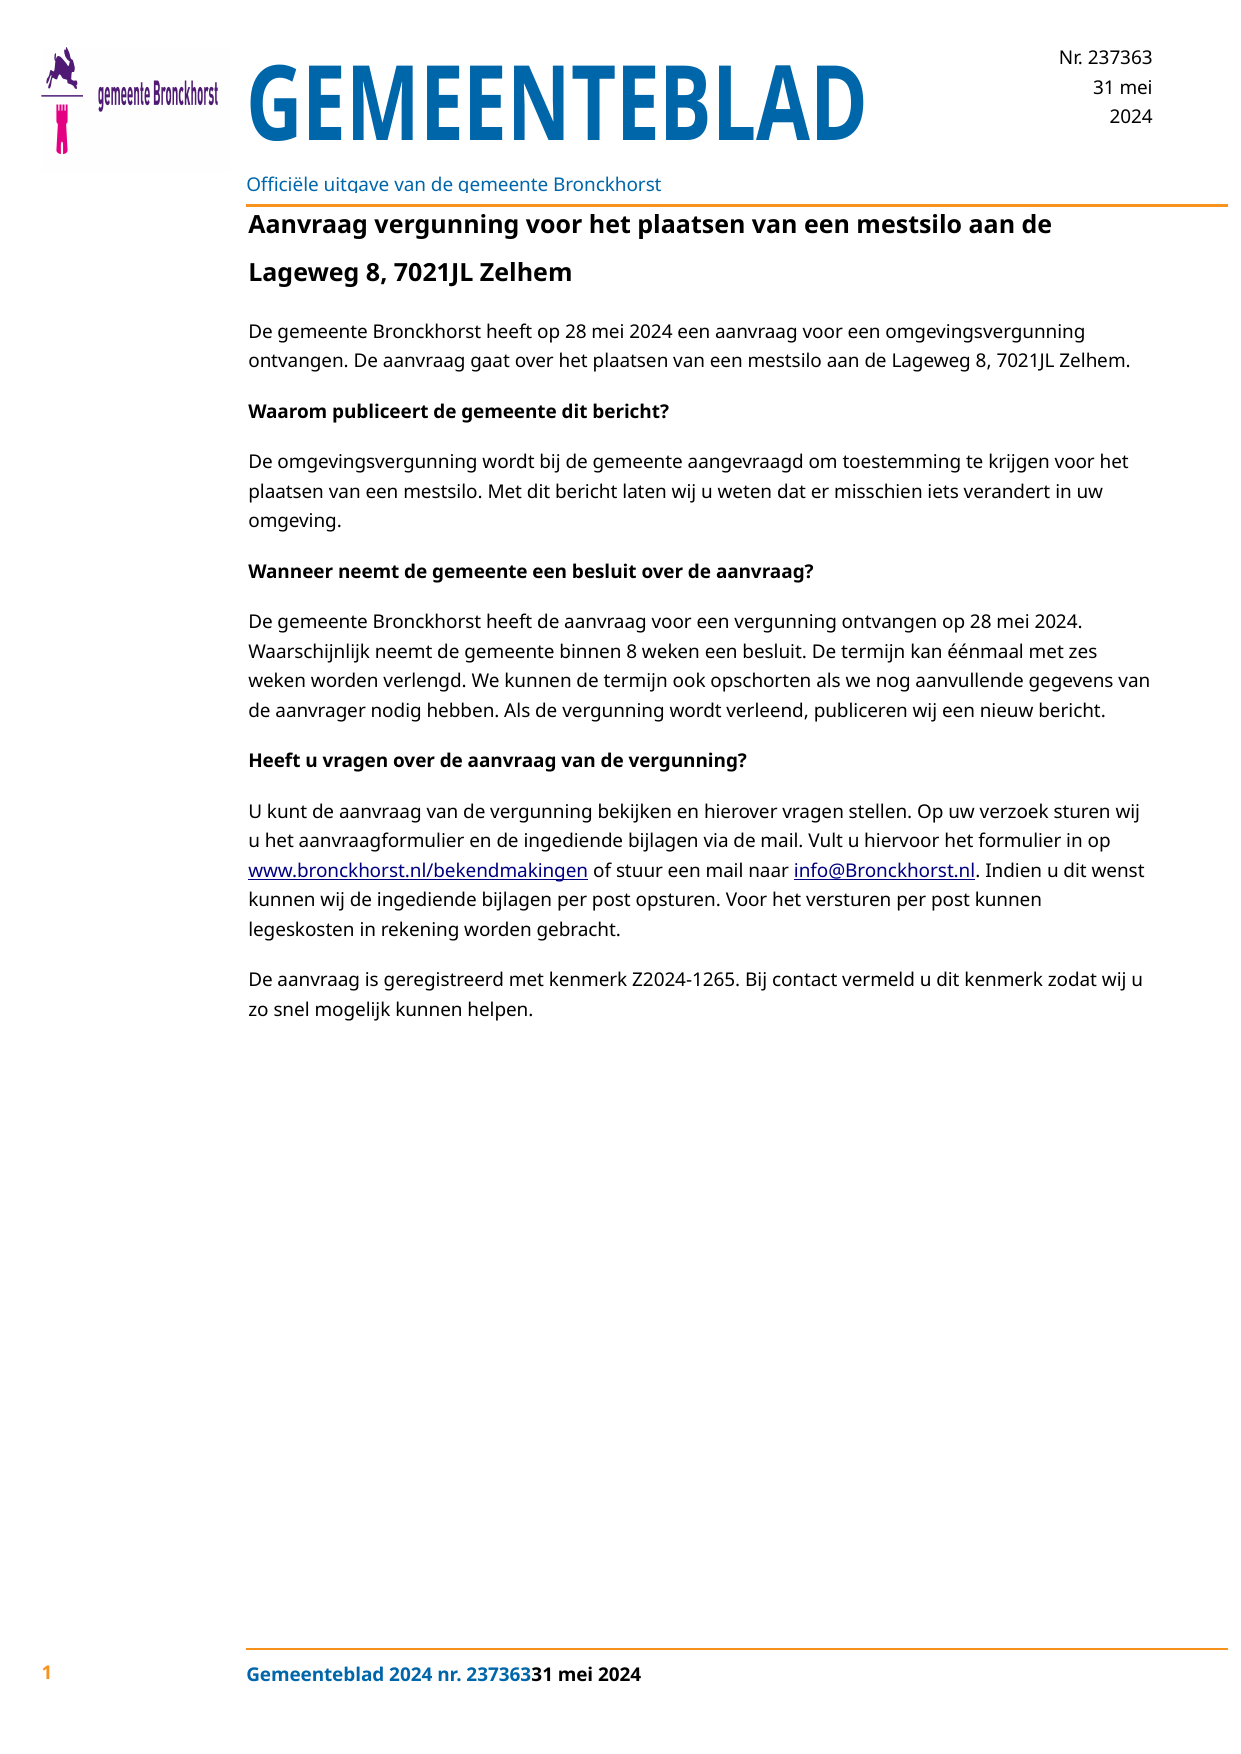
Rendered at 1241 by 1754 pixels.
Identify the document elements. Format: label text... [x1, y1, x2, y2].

text Waarom publiceert de gemeente dit bericht? [248, 398, 1152, 424]
text Wanneer neemt de gemeente een besluit over de aanvraag? [248, 558, 1152, 584]
picture [41, 47, 231, 172]
text U kunt de aanvraag van de vergunning bekijken en hierover vragen stellen. Op uw verzoek sturen wij u het aanvraagformulier en de ingediende bijlagen via de mail. Vult u hiervoor het formulier in op www.bronckhorst.nl/bekendmakingen of stuur een mail naar info@Bronckhorst.nl. Indien u dit wenst kunnen wij de ingediende bijlagen per post opsturen. Voor het versturen per post kunnen legeskosten in rekening worden gebracht. [248, 798, 1152, 942]
text De gemeente Bronckhorst heeft op 28 mei 2024 een aanvraag voor een omgevingsvergunning ontvangen. De aanvraag gaat over het plaatsen van een mestsilo aan de Lageweg 8, 7021JL Zelhem. [248, 318, 1152, 373]
text De aanvraag is geregistreerd met kenmerk Z2024-1265. Bij contact vermeld u dit kenmerk zodat wij u zo snel mogelijk kunnen helpen. [248, 967, 1152, 1022]
text De omgevingsvergunning wordt bij de gemeente aangevraagd om toestemming te krijgen voor het plaatsen van een mestsilo. Met dit bericht laten wij u weten dat er misschien iets verandert in uw omgeving. [248, 448, 1152, 533]
text De gemeente Bronckhorst heeft de aanvraag voor een vergunning ontvangen op 28 mei 2024. Waarschijnlijk neemt de gemeente binnen 8 weken een besluit. De termijn kan éénmaal met zes weken worden verlengd. We kunnen de termijn ook opschorten als we nog aanvullende gegevens van de aanvrager nodig hebben. Als de vergunning wordt verleend, publiceren wij een nieuw bericht. [248, 608, 1152, 723]
text Heeft u vragen over de aanvraag van de vergunning? [248, 747, 1152, 773]
text Aanvraag vergunning voor het plaatsen van een mestsilo aan de Lageweg 8, 7021JL Zelhem [248, 207, 1152, 288]
